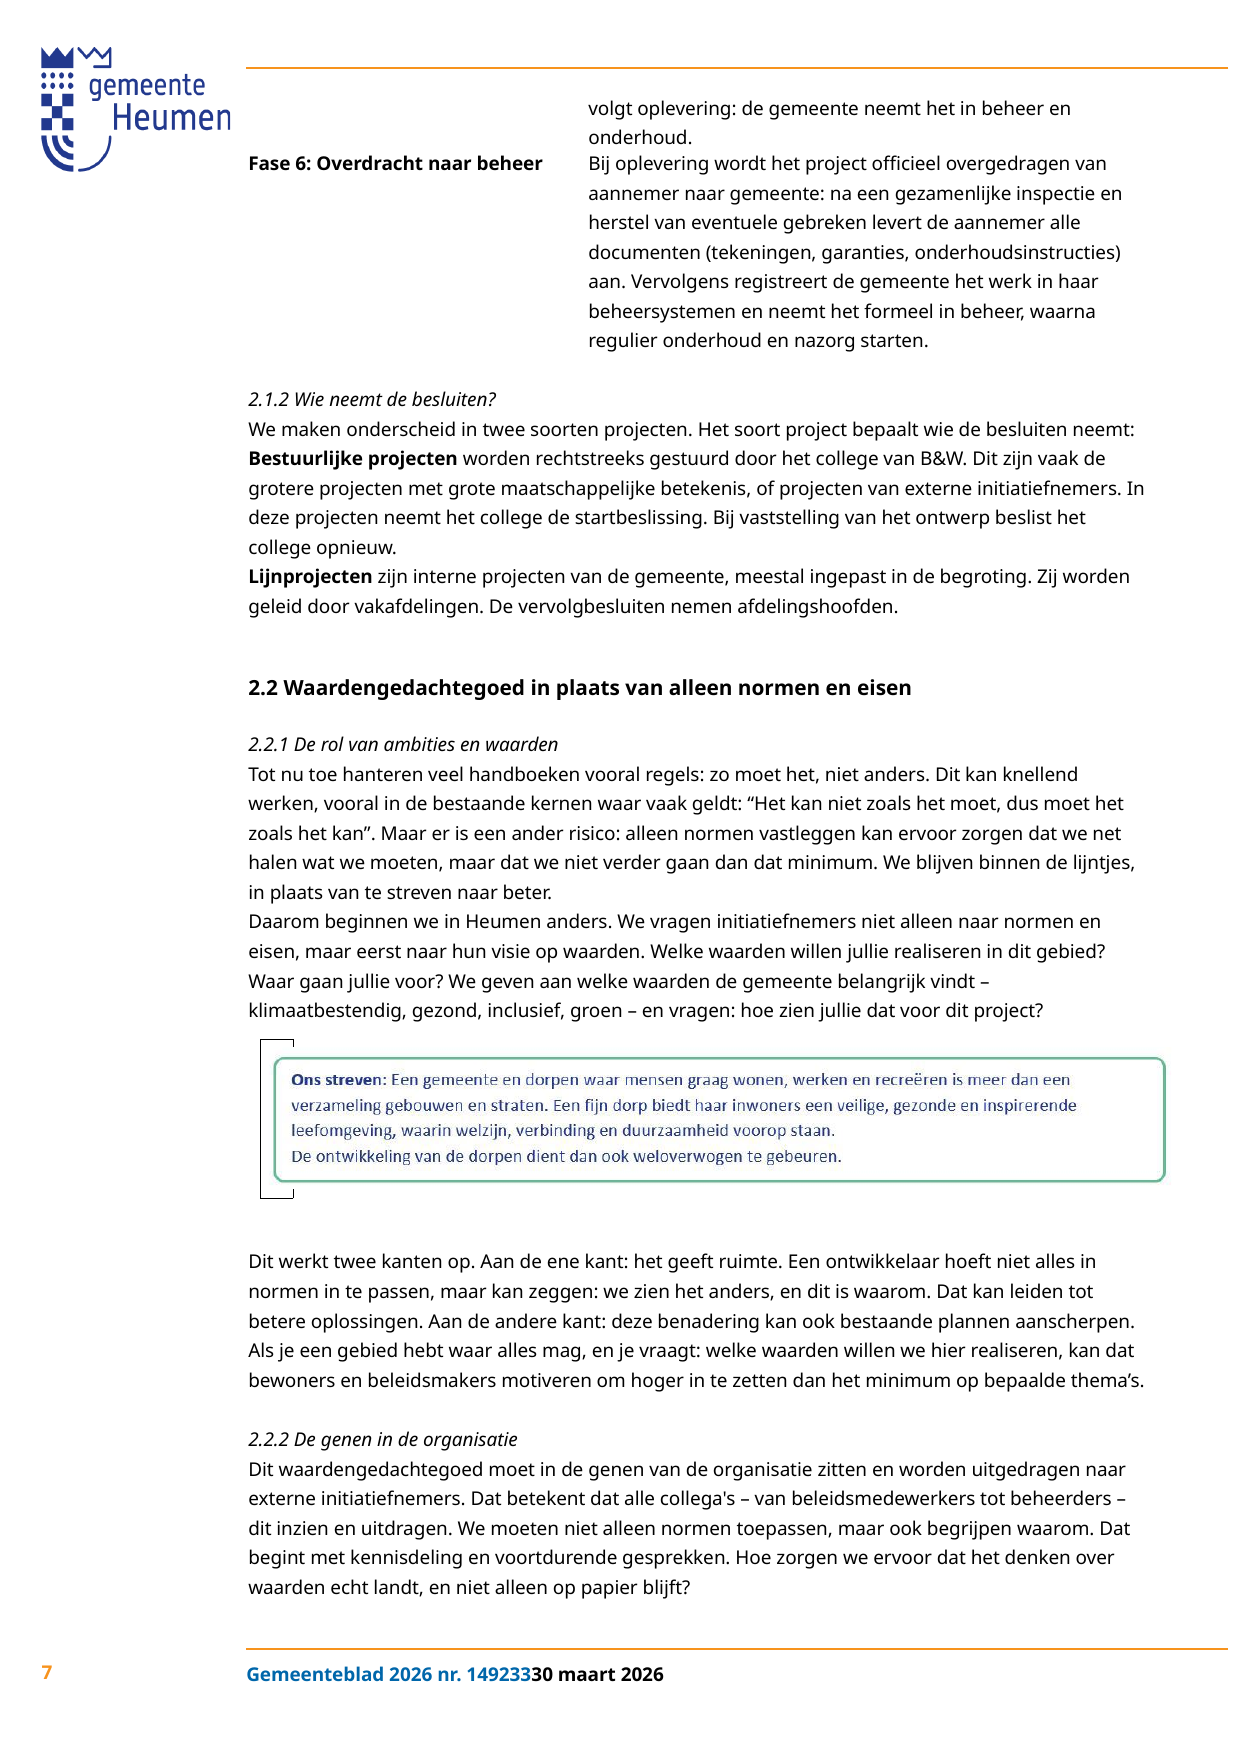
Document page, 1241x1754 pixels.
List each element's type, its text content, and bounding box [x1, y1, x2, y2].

text Daarom beginnen we in Heumen anders. We vragen initiatiefnemers niet alleen naar normen en eisen, maar eerst naar hun visie op waarden. Welke waarden willen jullie realiseren in dit gebied? Waar gaan jullie voor? We geven aan welke waarden de gemeente belangrijk vindt – klimaatbestendig, gezond, inclusief, groen – en vragen: hoe zien jullie dat voor dit project? [248, 909, 1152, 1023]
table_cell Fase 6: Overdracht naar beheer [248, 150, 588, 353]
text Lijnprojecten zijn interne projecten van de gemeente, meestal ingepast in de begroting. Zij worden geleid door vakafdelingen. De vervolgbesluiten nemen afdelingshoofden. [248, 564, 1152, 619]
text 2.1.2 Wie neemt de besluiten? [248, 386, 1152, 412]
text Dit werkt twee kanten op. Aan de ene kant: het geeft ruimte. Een ontwikkelaar hoeft niet alles in normen in te passen, maar kan zeggen: we zien het anders, en dit is waarom. Dat kan leiden tot betere oplossingen. Aan de andere kant: deze benadering kan ook bestaande plannen aanscherpen. Als je een gebied hebt waar alles mag, en je vraagt: welke waarden willen we hier realiseren, kan dat bewoners en beleidsmakers motiveren om hoger in te zetten dan het minimum op bepaalde thema’s. [248, 1249, 1152, 1393]
text 2.2.2 De genen in de organisatie [248, 1426, 1152, 1452]
text We maken onderscheid in twee soorten projecten. Het soort project bepaalt wie de besluiten neemt: [248, 416, 1152, 441]
picture [268, 1047, 1173, 1189]
text 2.2.1 De rol van ambities en waarden [248, 731, 1152, 757]
picture [41, 47, 231, 172]
table_cell [248, 95, 588, 150]
table_cell Bij oplevering wordt het project officieel overgedragen van aannemer naar gemeente: na een gezamenlijke inspectie en herstel van eventuele gebreken levert de aannemer alle documenten (tekeningen, garanties, onderhoudsinstructies) aan. Vervolgens registreert de gemeente het werk in haar beheersystemen en neemt het formeel in beheer, waarna regulier onderhoud en nazorg starten. [588, 150, 1152, 353]
text Dit waardengedachtegoed moet in de genen van de organisatie zitten en worden uitgedragen naar externe initiatiefnemers. Dat betekent dat alle collega's – van beleidsmedewerkers tot beheerders – dit inzien en uitdragen. We moeten niet alleen normen toepassen, maar ook begrijpen waarom. Dat begint met kennisdeling en voortdurende gesprekken. Hoe zorgen we ervoor dat het denken over waarden echt landt, en niet alleen op papier blijft? [248, 1456, 1152, 1600]
table_cell volgt oplevering: de gemeente neemt het in beheer en onderhoud. [588, 95, 1152, 150]
text Bestuurlijke projecten worden rechtstreeks gestuurd door het college van B&W. Dit zijn vaak de grotere projecten met grote maatschappelijke betekenis, of projecten van externe initiatiefnemers. In deze projecten neemt het college de startbeslissing. Bij vaststelling van het ontwerp beslist het college opnieuw. [248, 445, 1152, 560]
text 2.2 Waardengedachtegoed in plaats van alleen normen en eisen [248, 673, 1152, 702]
text Tot nu toe hanteren veel handboeken vooral regels: zo moet het, niet anders. Dit kan knellend werken, vooral in de bestaande kernen waar vaak geldt: “Het kan niet zoals het moet, dus moet het zoals het kan”. Maar er is een ander risico: alleen normen vastleggen kan ervoor zorgen dat we net halen wat we moeten, maar dat we niet verder gaan dan dat minimum. We blijven binnen de lijntjes, in plaats van te streven naar beter. [248, 761, 1152, 905]
